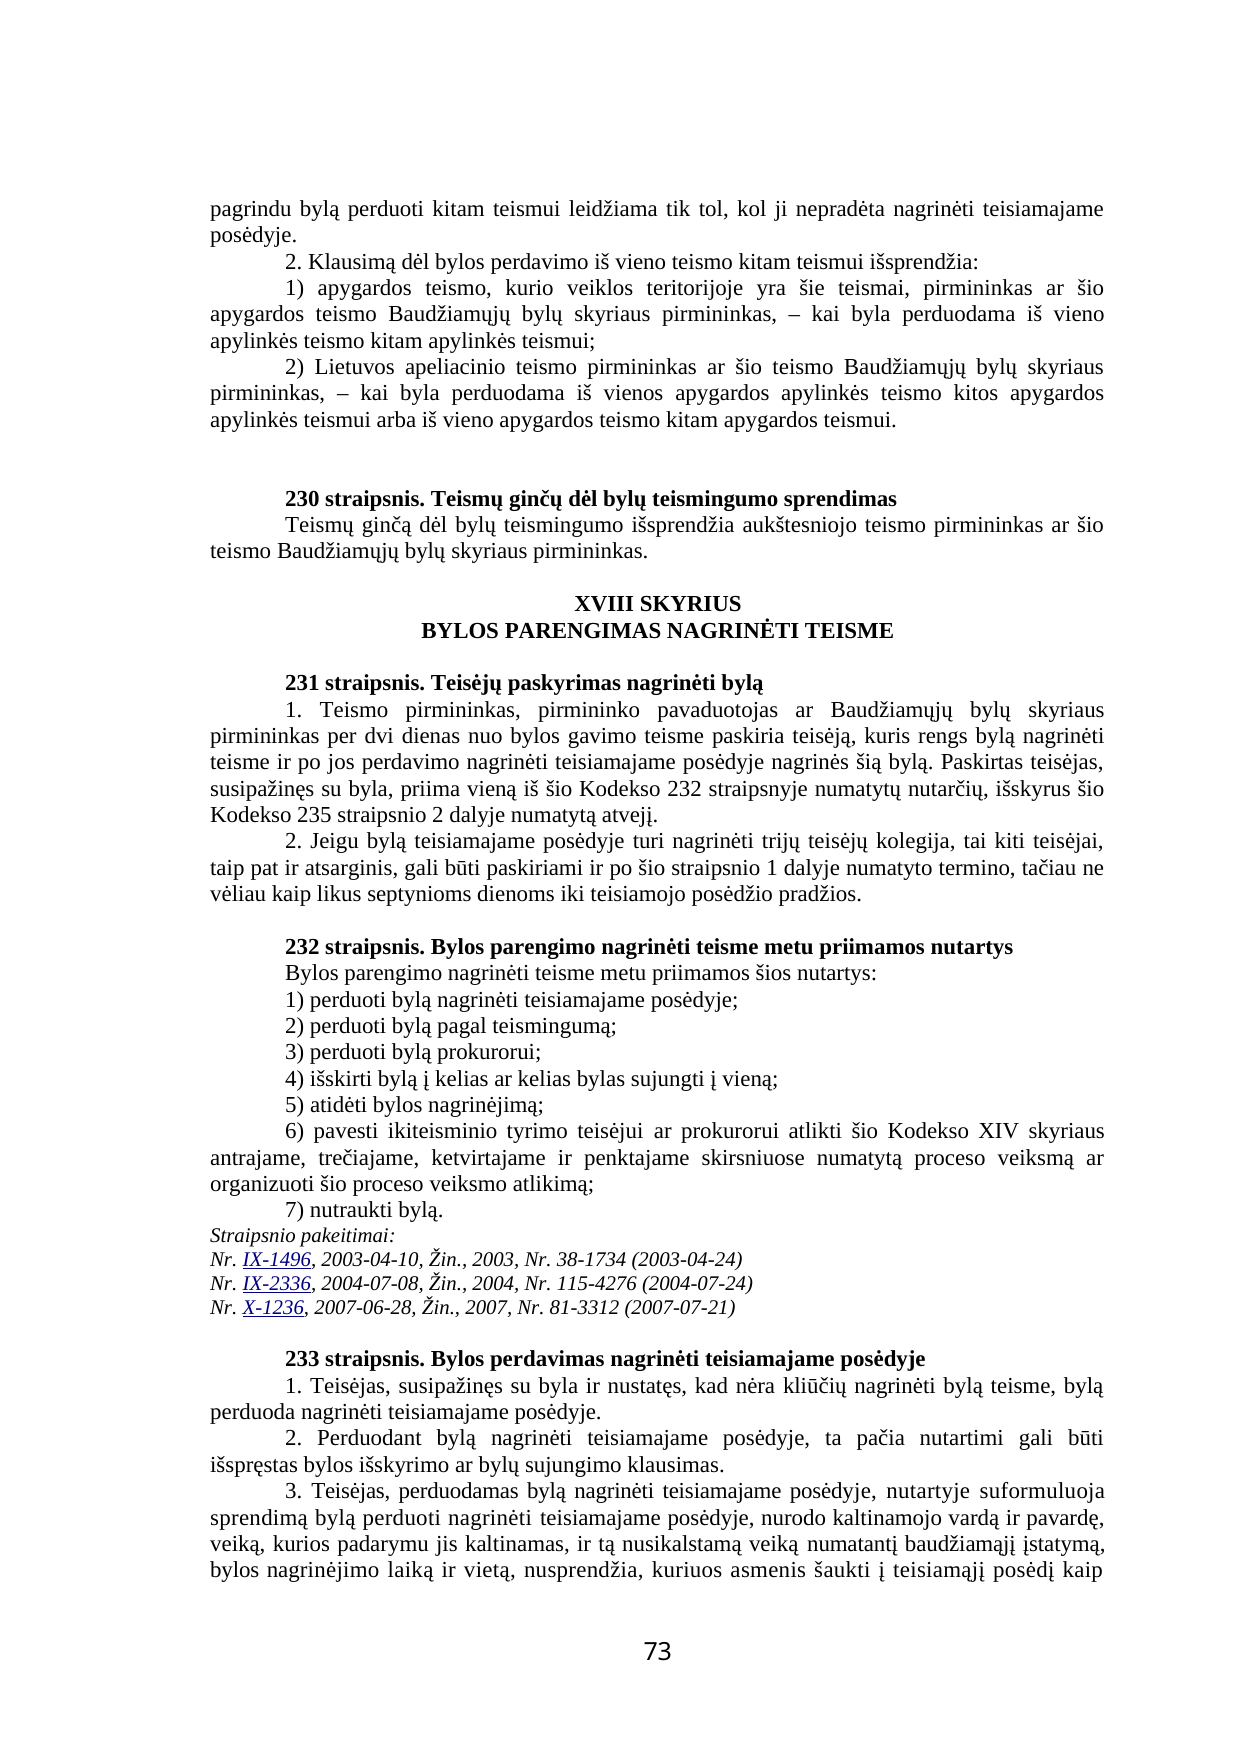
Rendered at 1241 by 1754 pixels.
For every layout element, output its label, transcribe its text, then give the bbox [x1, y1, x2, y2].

text Bylos parengimas nagrinėti teisme [210, 617, 1106, 643]
text pagrindu bylą perduoti kitam teismui leidžiama tik tol, kol ji nepradėta nagrinėti teisiamajame posėdyje. [210, 195, 1106, 248]
text 7) nutraukti bylą. [210, 1196, 1106, 1223]
text 3. Teisėjas, perduodamas bylą nagrinėti teisiamajame posėdyje, nutartyje suformuluoja sprendimą bylą perduoti nagrinėti teisiamajame posėdyje, nurodo kaltinamojo vardą ir pavardę, veiką, kurios padarymu jis kaltinamas, ir tą nusikalstamą veiką numatantį baudžiamąjį įstatymą, bylos nagrinėjimo laiką ir vietą, nusprendžia, kuriuos asmenis šaukti į teisiamąjį posėdį kaip [210, 1477, 1106, 1583]
text 232 straipsnis. Bylos parengimo nagrinėti teisme metu priimamos nutartys [210, 933, 1106, 959]
text Straipsnio pakeitimai: [210, 1223, 1106, 1247]
text Teismų ginčą dėl bylų teismingumo išsprendžia aukštesniojo teismo pirmininkas ar šio teismo Baudžiamųjų bylų skyriaus pirmininkas. [210, 511, 1106, 564]
text Bylos parengimo nagrinėti teisme metu priimamos šios nutartys: [210, 959, 1106, 986]
text 5) atidėti bylos nagrinėjimą; [210, 1091, 1106, 1117]
subtitle XVIII skyrius [210, 590, 1106, 617]
text 1) perduoti bylą nagrinėti teisiamajame posėdyje; [210, 986, 1106, 1012]
text 1. Teismo pirmininkas, pirmininko pavaduotojas ar Baudžiamųjų bylų skyriaus pirmininkas per dvi dienas nuo bylos gavimo teisme paskiria teisėją, kuris rengs bylą nagrinėti teisme ir po jos perdavimo nagrinėti teisiamajame posėdyje nagrinės šią bylą. Paskirtas teisėjas, susipažinęs su byla, priima vieną iš šio Kodekso 232 straipsnyje numatytų nutarčių, išskyrus šio Kodekso 235 straipsnio 2 dalyje numatytą atvejį. [210, 696, 1106, 827]
text 2) perduoti bylą pagal teismingumą; [210, 1012, 1106, 1038]
text 1) apygardos teismo, kurio veiklos teritorijoje yra šie teismai, pirmininkas ar šio apygardos teismo Baudžiamųjų bylų skyriaus pirmininkas, – kai byla perduodama iš vieno apylinkės teismo kitam apylinkės teismui; [210, 274, 1106, 353]
text 231 straipsnis. Teisėjų paskyrimas nagrinėti bylą [210, 669, 1106, 696]
text Nr. X-1236, 2007-06-28, Žin., 2007, Nr. 81-3312 (2007-07-21) [210, 1295, 1106, 1319]
text 233 straipsnis. Bylos perdavimas nagrinėti teisiamajame posėdyje [210, 1345, 1106, 1372]
text 2. Perduodant bylą nagrinėti teisiamajame posėdyje, ta pačia nutartimi gali būti išspręstas bylos išskyrimo ar bylų sujungimo klausimas. [210, 1424, 1106, 1477]
text 4) išskirti bylą į kelias ar kelias bylas sujungti į vieną; [210, 1065, 1106, 1091]
text Nr. IX-1496, 2003-04-10, Žin., 2003, Nr. 38-1734 (2003-04-24) [210, 1247, 1106, 1271]
text 2) Lietuvos apeliacinio teismo pirmininkas ar šio teismo Baudžiamųjų bylų skyriaus pirmininkas, – kai byla perduodama iš vienos apygardos apylinkės teismo kitos apygardos apylinkės teismui arba iš vieno apygardos teismo kitam apygardos teismui. [210, 353, 1106, 432]
text 3) perduoti bylą prokurorui; [210, 1038, 1106, 1065]
text 2. Jeigu bylą teisiamajame posėdyje turi nagrinėti trijų teisėjų kolegija, tai kiti teisėjai, taip pat ir atsarginis, gali būti paskiriami ir po šio straipsnio 1 dalyje numatyto termino, tačiau ne vėliau kaip likus septynioms dienoms iki teisiamojo posėdžio pradžios. [210, 827, 1106, 907]
text 2. Klausimą dėl bylos perdavimo iš vieno teismo kitam teismui išsprendžia: [210, 248, 1106, 274]
text Nr. IX-2336, 2004-07-08, Žin., 2004, Nr. 115-4276 (2004-07-24) [210, 1271, 1106, 1295]
text 230 straipsnis. Teismų ginčų dėl bylų teismingumo sprendimas [210, 485, 1106, 511]
text 6) pavesti ikiteisminio tyrimo teisėjui ar prokurorui atlikti šio Kodekso XIV skyriaus antrajame, trečiajame, ketvirtajame ir penktajame skirsniuose numatytą proceso veiksmą ar organizuoti šio proceso veiksmo atlikimą; [210, 1117, 1106, 1196]
text 1. Teisėjas, susipažinęs su byla ir nustatęs, kad nėra kliūčių nagrinėti bylą teisme, bylą perduoda nagrinėti teisiamajame posėdyje. [210, 1372, 1106, 1424]
